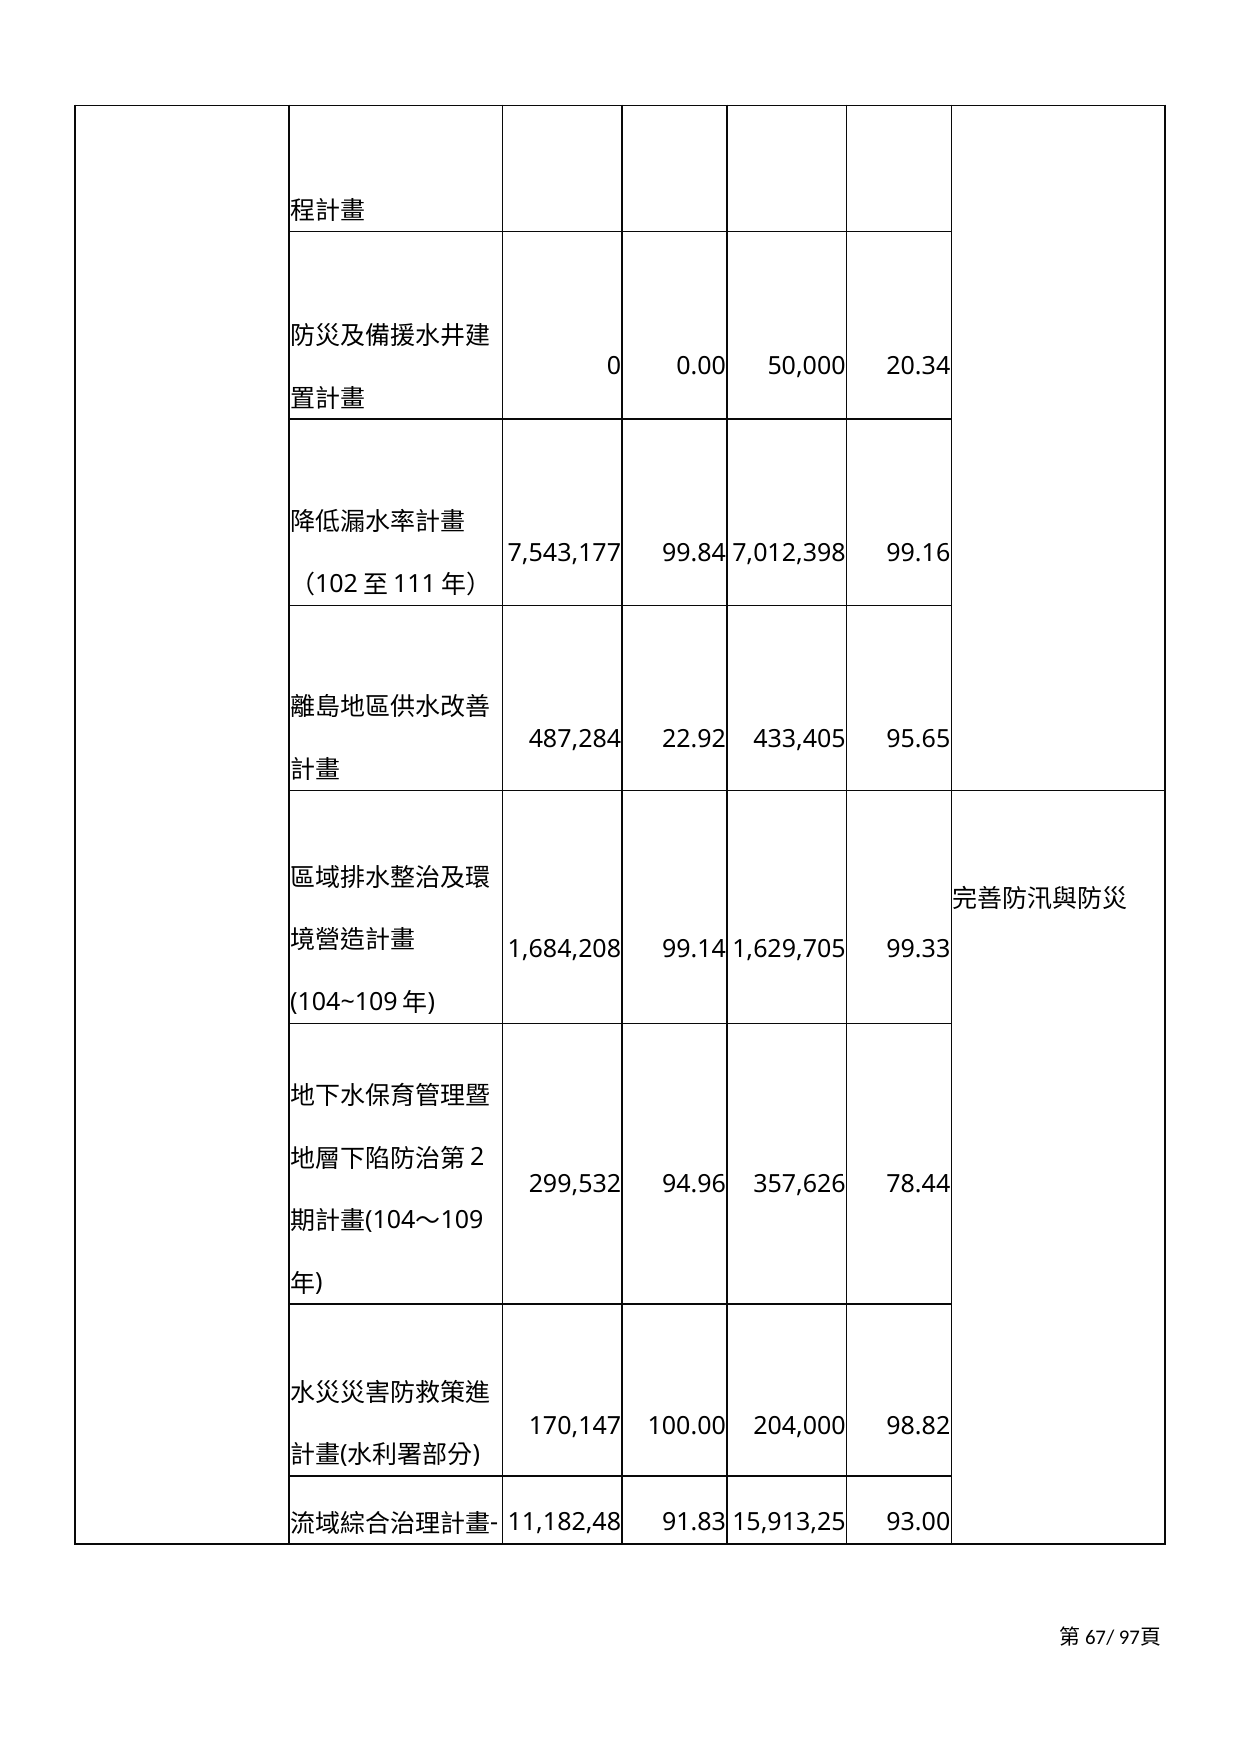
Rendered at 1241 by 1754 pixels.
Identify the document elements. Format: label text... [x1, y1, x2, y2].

table_cell 15,913,25 [728, 1477, 846, 1543]
table_cell [76, 106, 288, 1543]
table_cell 93.00 [847, 1477, 951, 1543]
table_cell 22.92 [623, 606, 726, 789]
table_cell 91.83 [623, 1477, 726, 1543]
table_cell 204,000 [728, 1305, 846, 1475]
table_cell [952, 106, 1164, 789]
table_cell 170,147 [503, 1305, 621, 1475]
table_cell [847, 106, 951, 231]
table_cell 0 [503, 232, 621, 418]
table_cell 100.00 [623, 1305, 726, 1475]
table_cell 地下水保育管理暨地層下陷防治第2期計畫(104～109年) [290, 1024, 502, 1303]
table_cell 11,182,48 [503, 1477, 621, 1543]
table_cell 0.00 [623, 232, 726, 418]
table_cell 50,000 [728, 232, 846, 418]
table_cell [503, 106, 621, 231]
table_cell 降低漏水率計畫（102至111年） [290, 420, 502, 604]
table_cell 95.65 [847, 606, 951, 789]
table_cell 94.96 [623, 1024, 726, 1303]
table_cell 區域排水整治及環境營造計畫(104~109年) [290, 791, 502, 1022]
table_cell 7,543,177 [503, 420, 621, 604]
table_cell 98.82 [847, 1305, 951, 1475]
table_cell 99.33 [847, 791, 951, 1022]
table_cell 完善防汛與防災 [952, 791, 1164, 1543]
table_cell 1,629,705 [728, 791, 846, 1022]
table_cell 99.14 [623, 791, 726, 1022]
table_cell 299,532 [503, 1024, 621, 1303]
table_cell [623, 106, 726, 231]
table_cell 20.34 [847, 232, 951, 418]
table_cell [728, 106, 846, 231]
table_cell 357,626 [728, 1024, 846, 1303]
table_cell 防災及備援水井建置計畫 [290, 232, 502, 418]
table_cell 離島地區供水改善計畫 [290, 606, 502, 789]
table_cell 99.84 [623, 420, 726, 604]
table_cell 1,684,208 [503, 791, 621, 1022]
table_cell 流域綜合治理計畫- [290, 1477, 502, 1543]
table_cell 78.44 [847, 1024, 951, 1303]
table_cell 487,284 [503, 606, 621, 789]
table_cell 7,012,398 [728, 420, 846, 604]
table_cell 433,405 [728, 606, 846, 789]
table_cell 水災災害防救策進計畫(水利署部分) [290, 1305, 502, 1475]
table_cell 程計畫 [290, 106, 502, 231]
table_cell 99.16 [847, 420, 951, 604]
